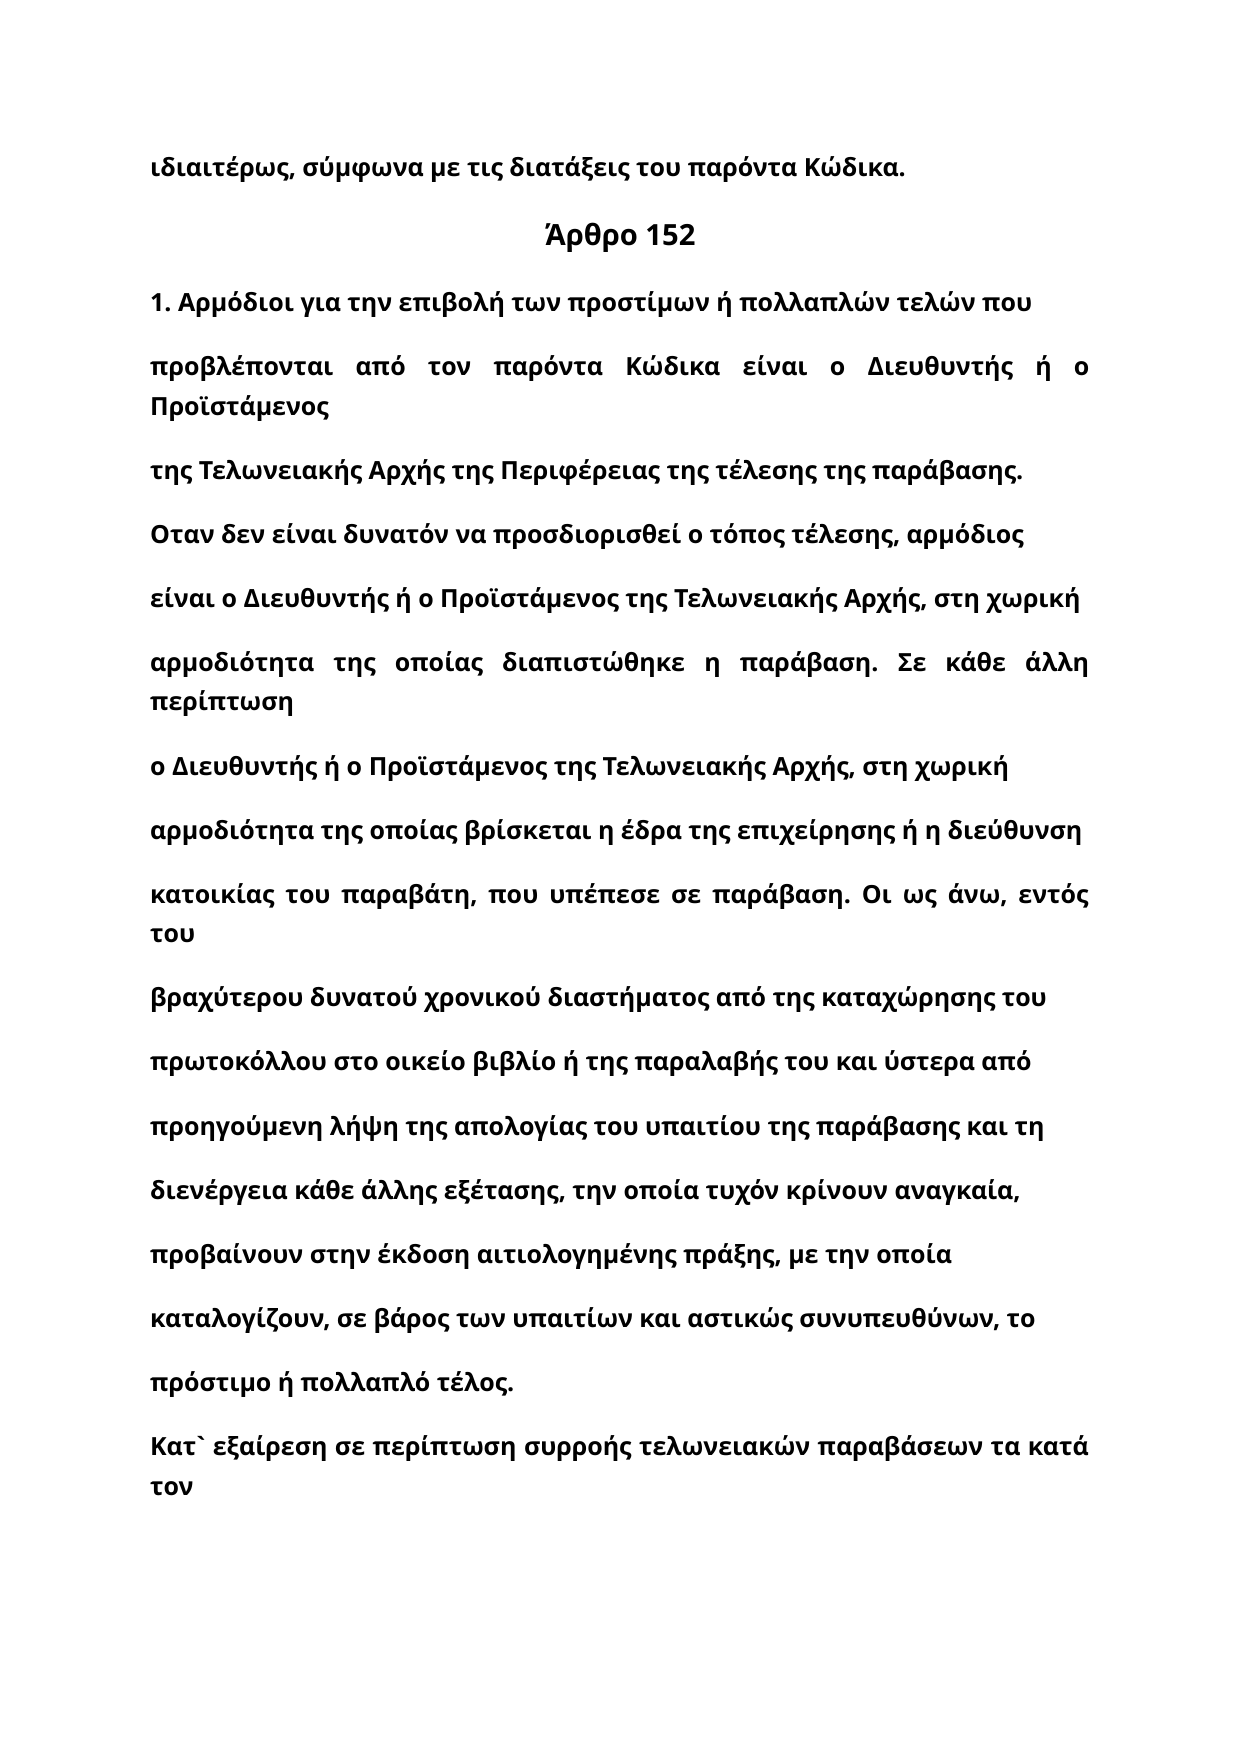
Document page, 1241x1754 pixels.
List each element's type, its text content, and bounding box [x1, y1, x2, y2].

text βραχύτερου δυνατού χρονικού διαστήματος από της καταχώρησης του [150, 980, 1090, 1014]
text Κατ` εξαίρεση σε περίπτωση συρροής τελωνειακών παραβάσεων τα κατά τον [150, 1429, 1090, 1502]
text Οταν δεν είναι δυνατόν να προσδιορισθεί ο τόπος τέλεσης, αρμόδιος [150, 516, 1090, 551]
text αρμοδιότητα της οποίας διαπιστώθηκε η παράβαση. Σε κάθε άλλη περίπτωση [150, 645, 1090, 718]
text ιδιαιτέρως, σύμφωνα με τις διατάξεις του παρόντα Κώδικα. [150, 150, 1090, 184]
text 1. Αρμόδιοι για την επιβολή των προστίμων ή πολλαπλών τελών που [150, 285, 1090, 319]
text προηγούμενη λήψη της απολογίας του υπαιτίου της παράβασης και τη [150, 1108, 1090, 1142]
subtitle Άρθρο 152 [150, 214, 1090, 254]
text πρόστιμο ή πολλαπλό τέλος. [150, 1365, 1090, 1399]
text πρωτοκόλλου στο οικείο βιβλίο ή της παραλαβής του και ύστερα από [150, 1044, 1090, 1078]
text προβαίνουν στην έκδοση αιτιολογημένης πράξης, με την οποία [150, 1236, 1090, 1271]
text καταλογίζουν, σε βάρος των υπαιτίων και αστικώς συνυπευθύνων, το [150, 1301, 1090, 1335]
text προβλέπονται από τον παρόντα Κώδικα είναι ο Διευθυντής ή ο Προϊστάμενος [150, 349, 1090, 422]
text της Τελωνειακής Αρχής της Περιφέρειας της τέλεσης της παράβασης. [150, 452, 1090, 486]
text ο Διευθυντής ή ο Προϊστάμενος της Τελωνειακής Αρχής, στη χωρική [150, 748, 1090, 782]
text κατοικίας του παραβάτη, που υπέπεσε σε παράβαση. Οι ως άνω, εντός του [150, 876, 1090, 950]
text αρμοδιότητα της οποίας βρίσκεται η έδρα της επιχείρησης ή η διεύθυνση [150, 812, 1090, 846]
text είναι ο Διευθυντής ή ο Προϊστάμενος της Τελωνειακής Αρχής, στη χωρική [150, 581, 1090, 615]
text διενέργεια κάθε άλλης εξέτασης, την οποία τυχόν κρίνουν αναγκαία, [150, 1172, 1090, 1206]
